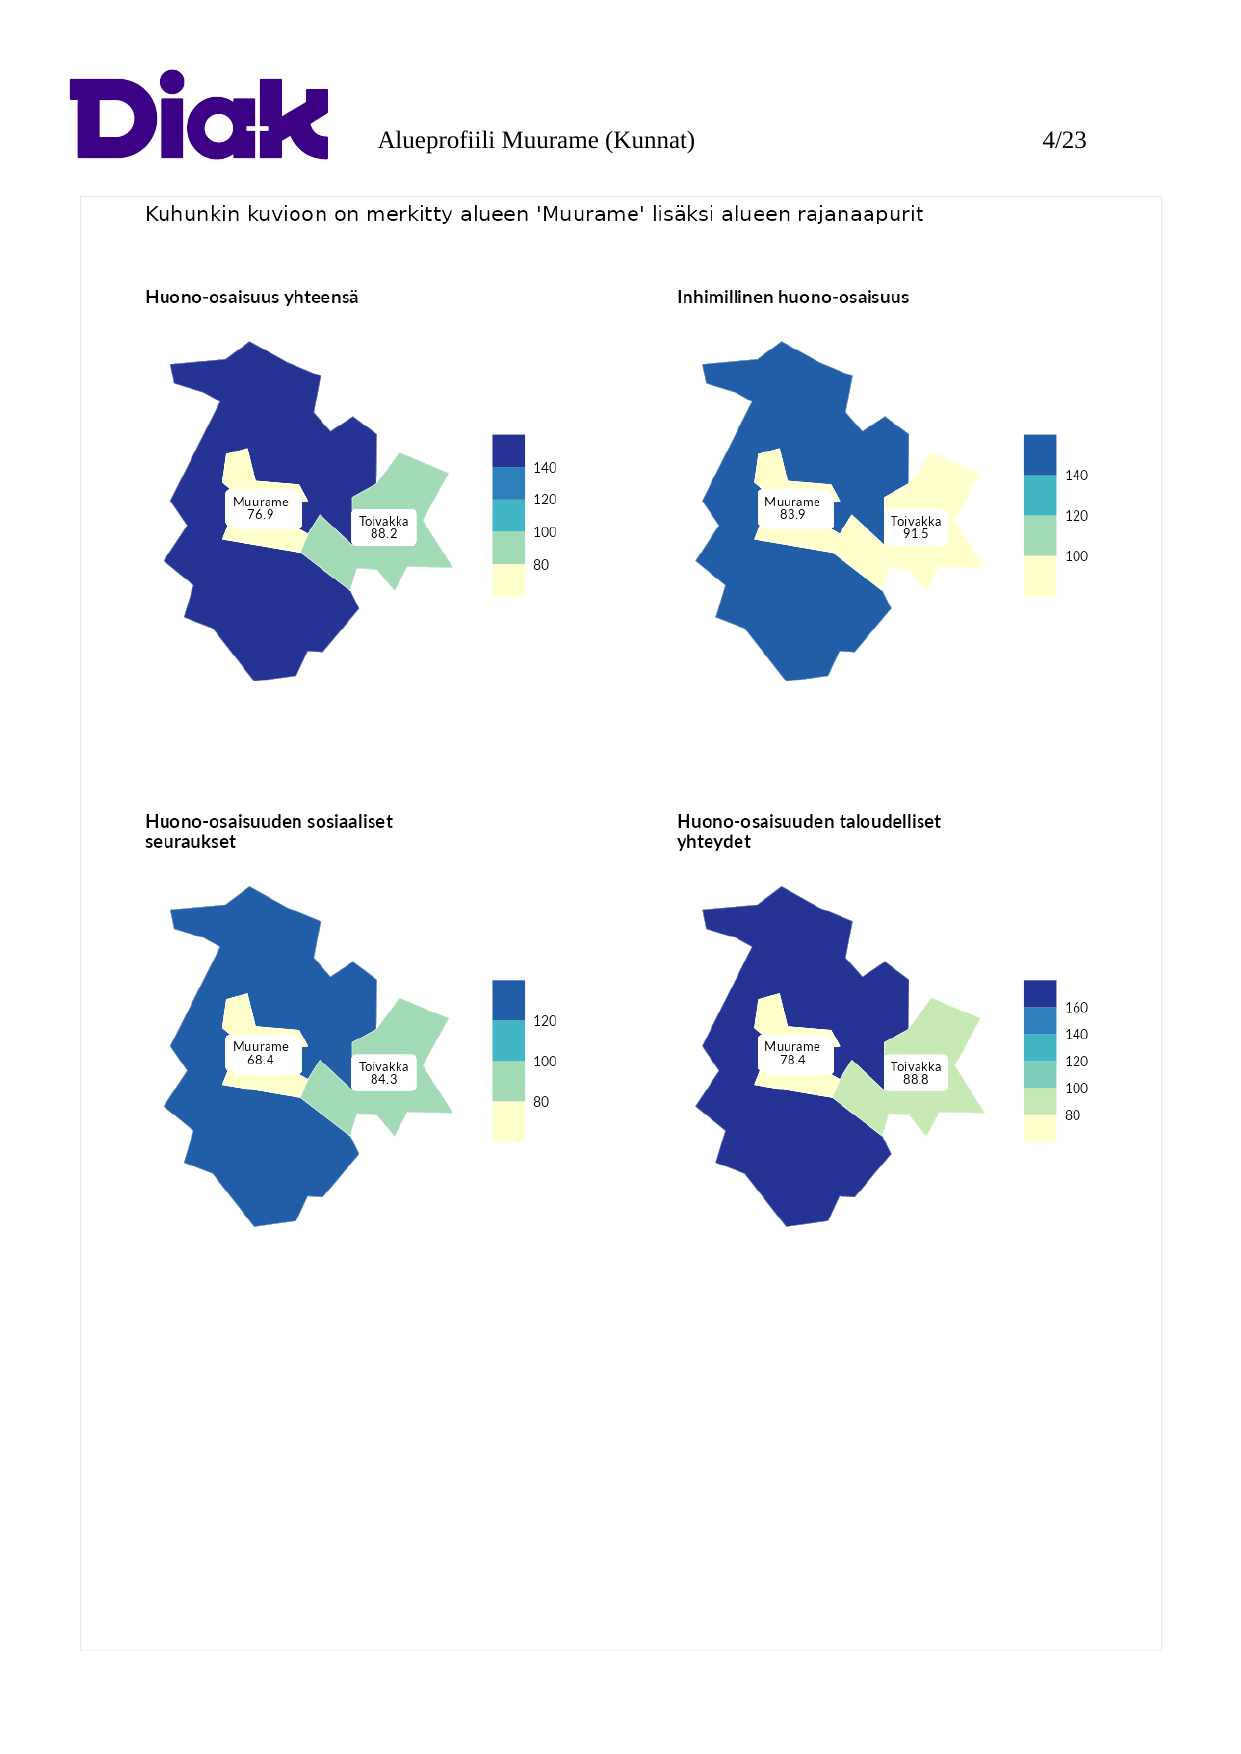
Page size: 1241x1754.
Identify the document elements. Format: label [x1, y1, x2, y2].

picture [61, 196, 1179, 1651]
